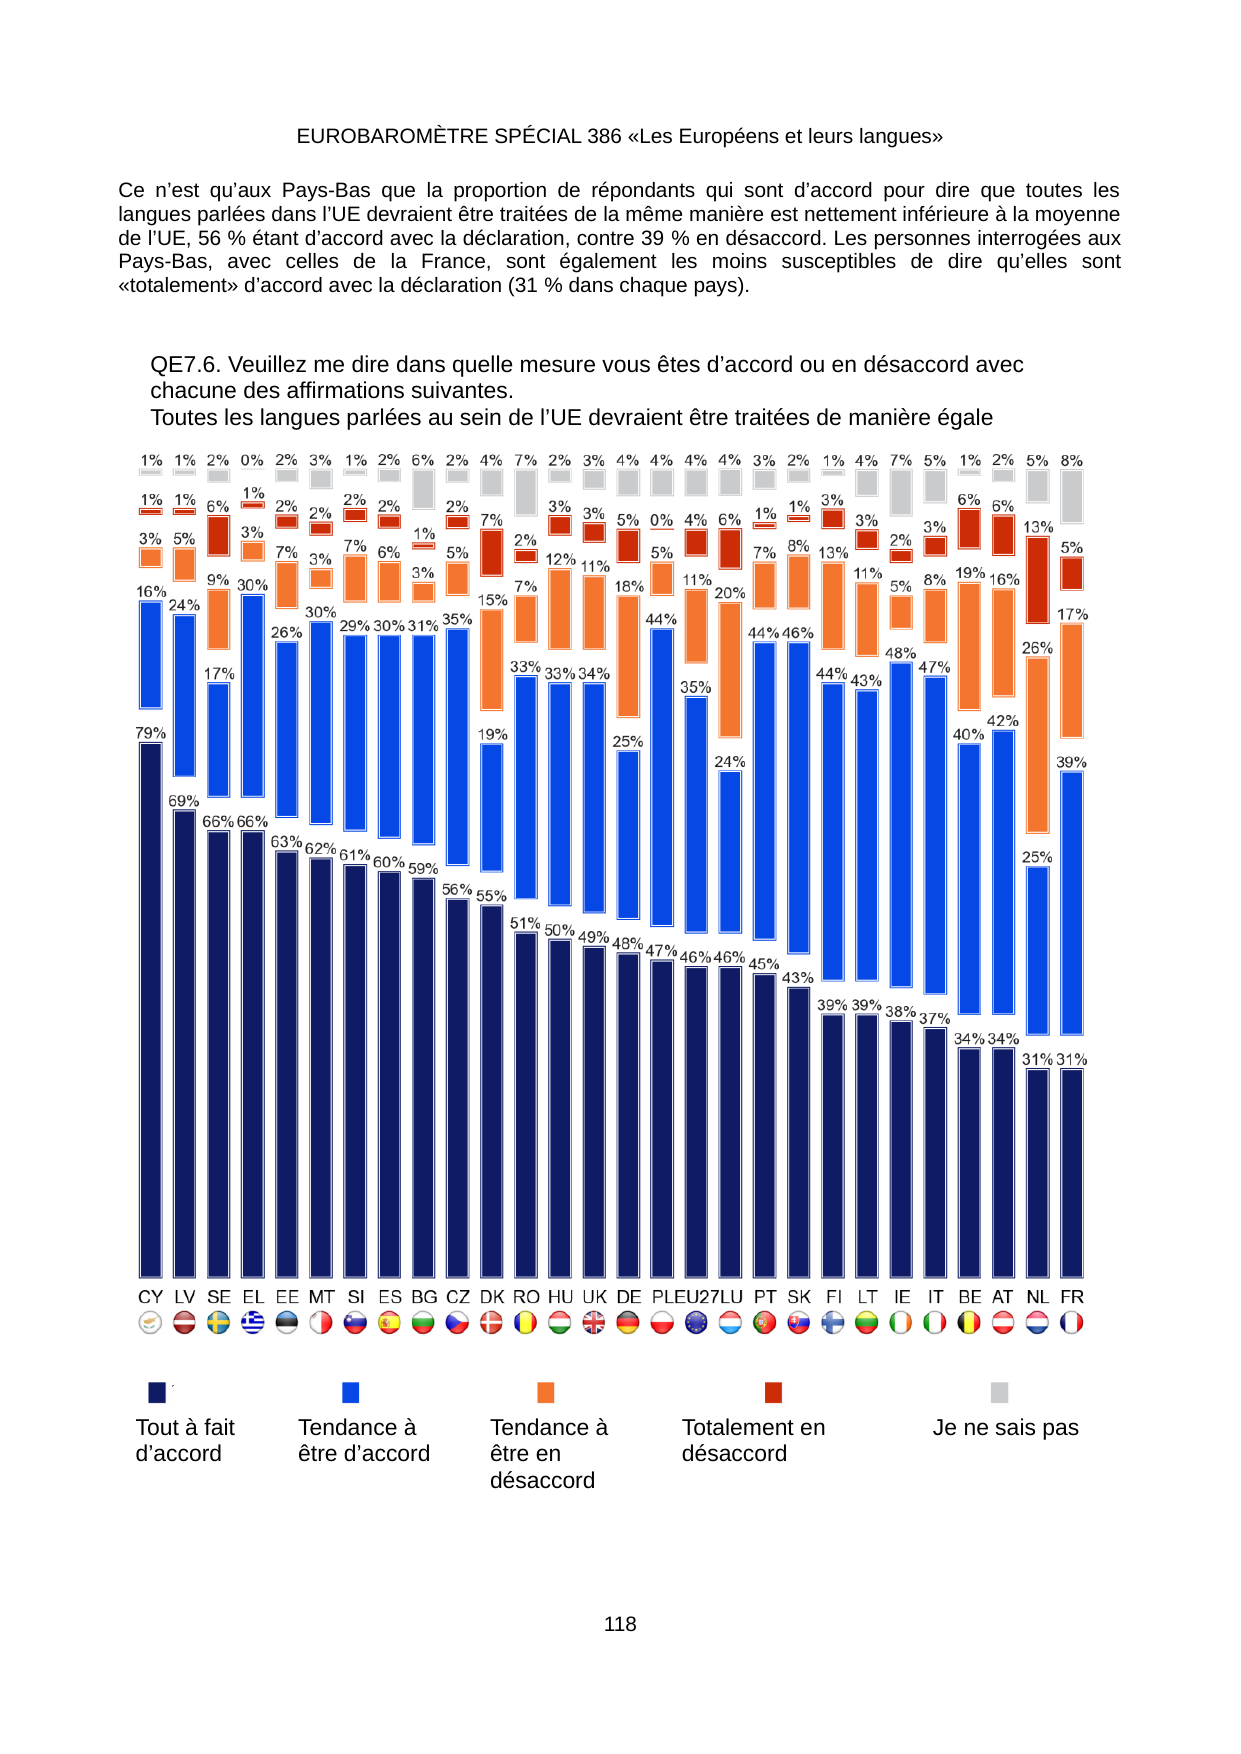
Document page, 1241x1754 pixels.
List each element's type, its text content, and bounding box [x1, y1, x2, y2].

picture [135, 1369, 1111, 1409]
text Ce n’est qu’aux Pays-Bas que la proportion de répondants qui sont d’accord pour dire que toutes les langues parlées dans l’UE devraient être traitées de la même manière est nettement inférieure à la moyenne de l’UE, 56 % étant d’accord avec la déclaration, contre 39 % en désaccord. Les personnes interrogées aux Pays-Bas, avec celles de la France, sont également les moins susceptibles de dire qu’elles sont «totalement» d’accord avec la déclaration (31 % dans chaque pays). [118, 177, 1122, 297]
picture [118, 443, 1096, 1341]
